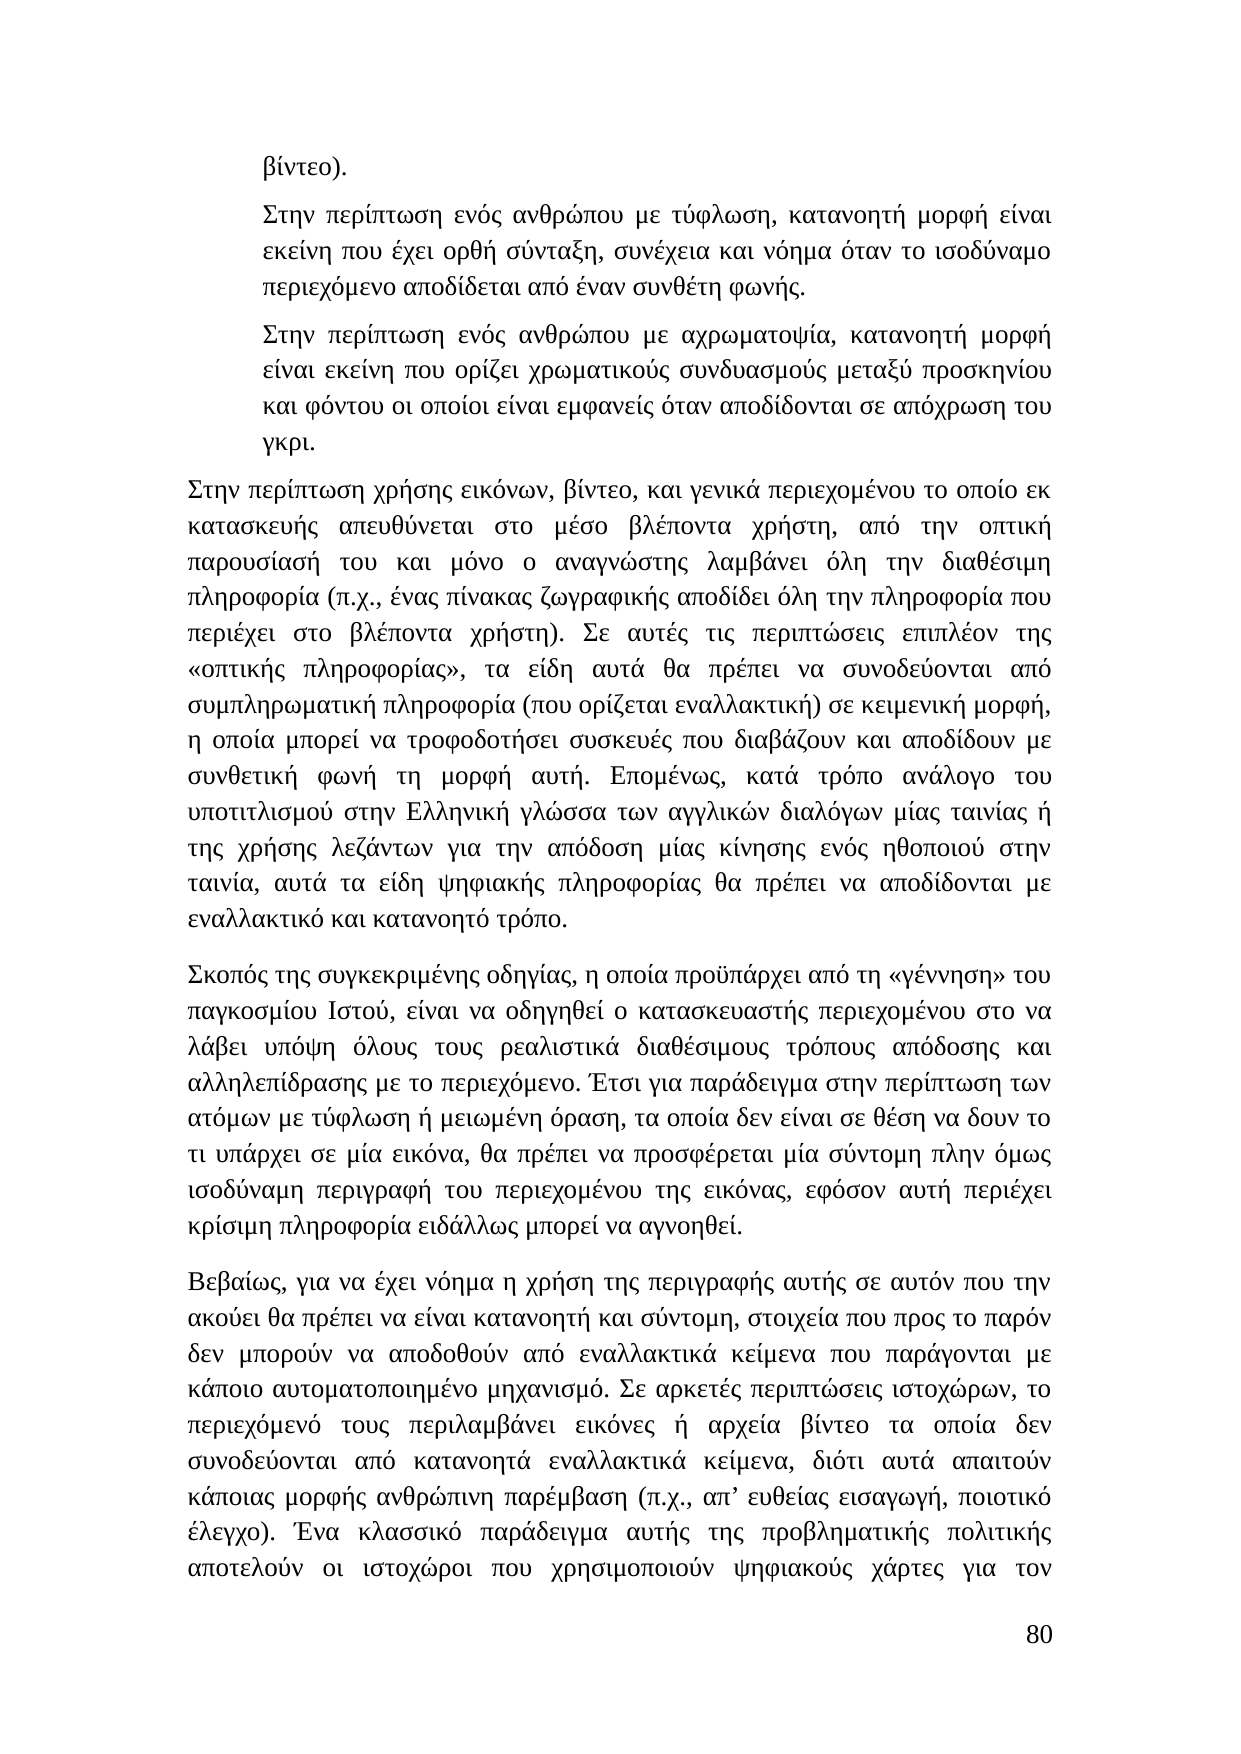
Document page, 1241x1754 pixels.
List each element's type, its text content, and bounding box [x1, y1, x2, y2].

text Στην περίπτωση χρήσης εικόνων, βίντεο, και γενικά περιεχομένου το οποίο εκ κατασκευής απευθύνεται στο μέσο βλέποντα χρήστη, από την οπτική παρουσίασή του και μόνο ο αναγνώστης λαμβάνει όλη την διαθέσιμη πληροφορία (π.χ., ένας πίνακας ζωγραφικής αποδίδει όλη την πληροφορία που περιέχει στο βλέποντα χρήστη). Σε αυτές τις περιπτώσεις επιπλέον της «οπτικής πληροφορίας», τα είδη αυτά θα πρέπει να συνοδεύονται από συμπληρωματική πληροφορία (που ορίζεται εναλλακτική) σε κειμενική μορφή, η οποία μπορεί να τροφοδοτήσει συσκευές που διαβάζουν και αποδίδουν με συνθετική φωνή τη μορφή αυτή. Επομένως, κατά τρόπο ανάλογο του υποτιτλισμού στην Ελληνική γλώσσα των αγγλικών διαλόγων μίας ταινίας ή της χρήσης λεζάντων για την απόδοση μίας κίνησης ενός ηθοποιού στην ταινία, αυτά τα είδη ψηφιακής πληροφορίας θα πρέπει να αποδίδονται με εναλλακτικό και κατανοητό τρόπο. [187, 473, 1053, 933]
text Σκοπός της συγκεκριμένης οδηγίας, η οποία προϋπάρχει από τη «γέννηση» του παγκοσμίου Ιστού, είναι να οδηγηθεί ο κατασκευαστής περιεχομένου στο να λάβει υπόψη όλους τους ρεαλιστικά διαθέσιμους τρόπους απόδοσης και αλληλεπίδρασης με το περιεχόμενο. Έτσι για παράδειγμα στην περίπτωση των ατόμων με τύφλωση ή μειωμένη όραση, τα οποία δεν είναι σε θέση να δουν το τι υπάρχει σε μία εικόνα, θα πρέπει να προσφέρεται μία σύντομη πλην όμως ισοδύναμη περιγραφή του περιεχομένου της εικόνας, εφόσον αυτή περιέχει κρίσιμη πληροφορία ειδάλλως μπορεί να αγνοηθεί. [187, 959, 1053, 1240]
text Βεβαίως, για να έχει νόημα η χρήση της περιγραφής αυτής σε αυτόν που την ακούει θα πρέπει να είναι κατανοητή και σύντομη, στοιχεία που προς το παρόν δεν μπορούν να αποδοθούν από εναλλακτικά κείμενα που παράγονται με κάποιο αυτοματοποιημένο μηχανισμό. Σε αρκετές περιπτώσεις ιστοχώρων, το περιεχόμενό τους περιλαμβάνει εικόνες ή αρχεία βίντεο τα οποία δεν συνοδεύονται από κατανοητά εναλλακτικά κείμενα, διότι αυτά απαιτούν κάποιας μορφής ανθρώπινη παρέμβαση (π.χ., απ’ ευθείας εισαγωγή, ποιοτικό έλεγχο). Ένα κλασσικό παράδειγμα αυτής της προβληματικής πολιτικής αποτελούν οι ιστοχώροι που χρησιμοποιούν ψηφιακούς χάρτες για τον [187, 1265, 1053, 1582]
text Στην περίπτωση ενός ανθρώπου με τύφλωση, κατανοητή μορφή είναι εκείνη που έχει ορθή σύνταξη, συνέχεια και νόημα όταν το ισοδύναμο περιεχόμενο αποδίδεται από έναν συνθέτη φωνής. [262, 198, 1053, 301]
text βίντεο). [262, 150, 1053, 181]
text Στην περίπτωση ενός ανθρώπου με αχρωματοψία, κατανοητή μορφή είναι εκείνη που ορίζει χρωματικούς συνδυασμούς μεταξύ προσκηνίου και φόντου οι οποίοι είναι εμφανείς όταν αποδίδονται σε απόχρωση του γκρι. [262, 318, 1053, 456]
